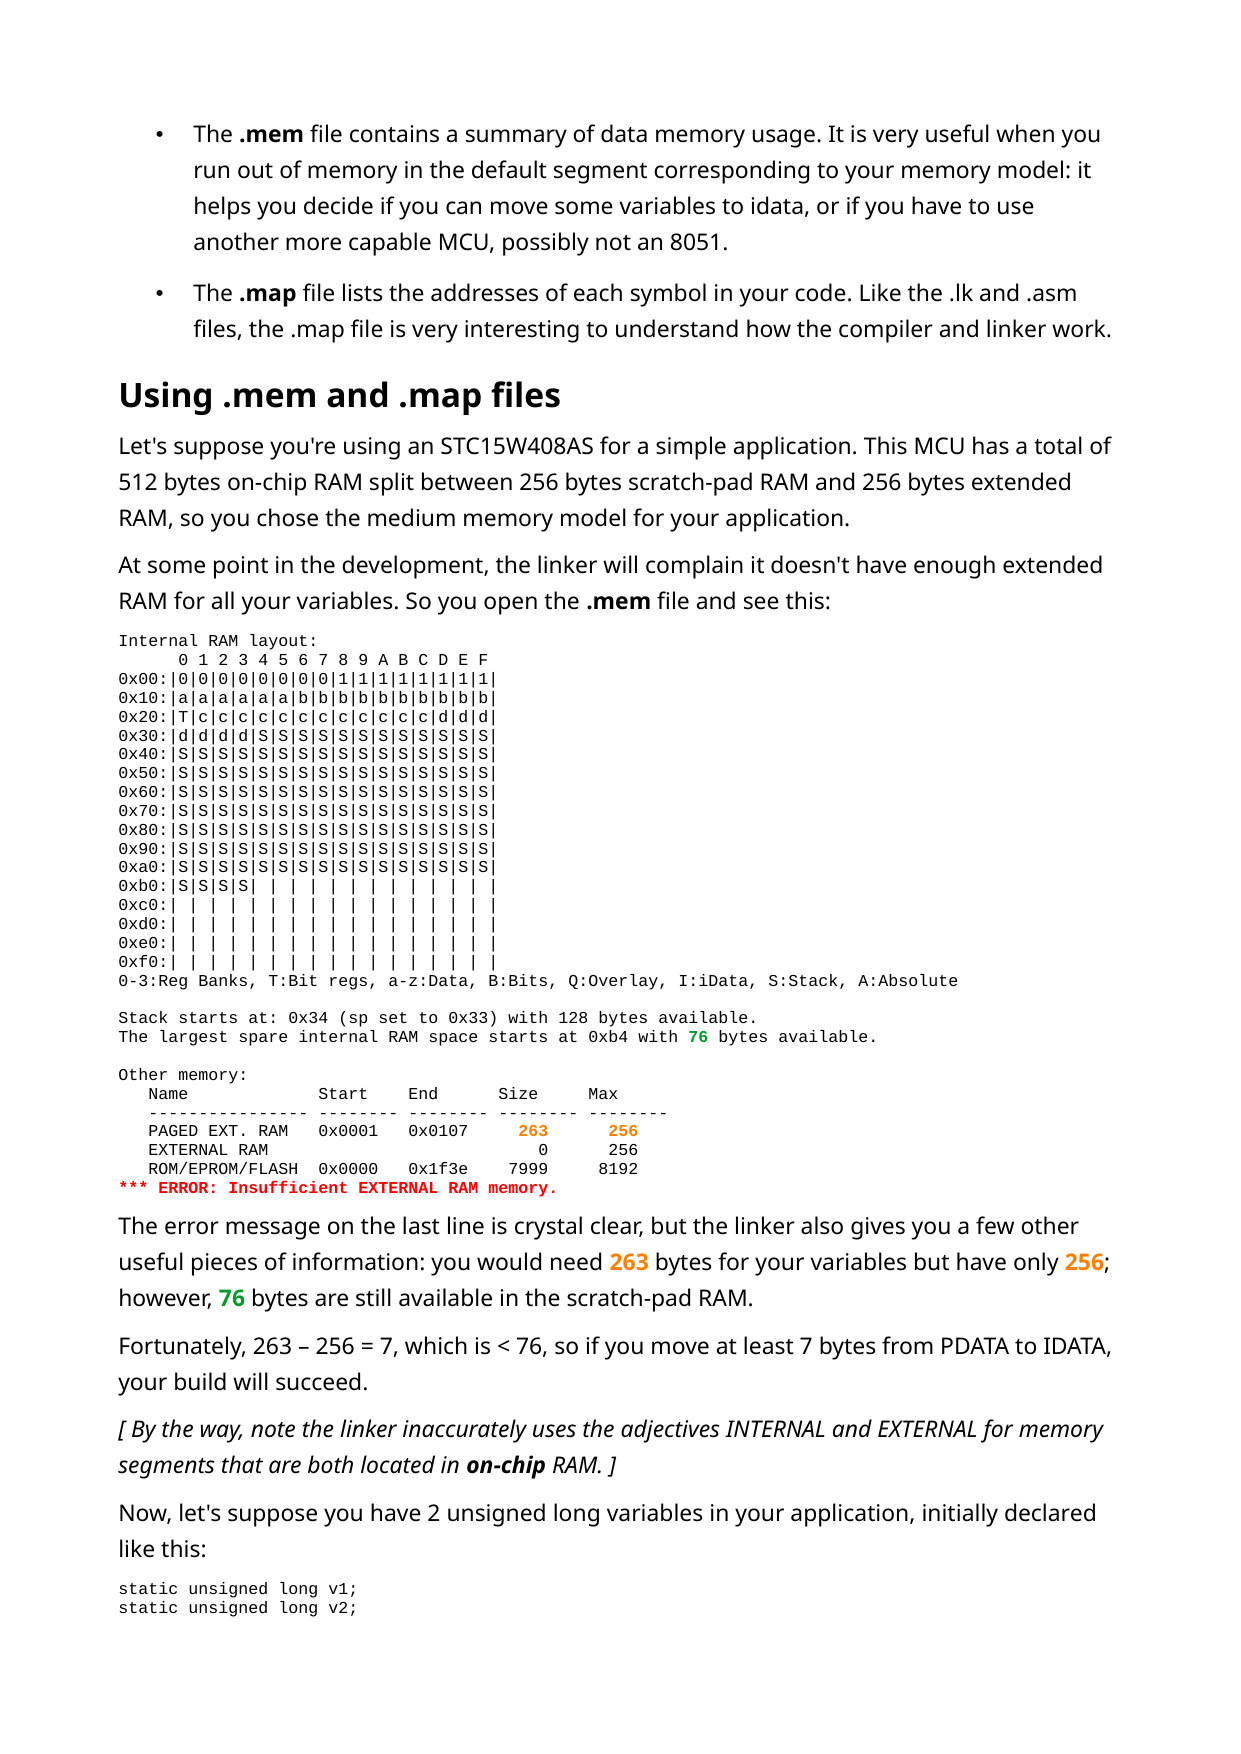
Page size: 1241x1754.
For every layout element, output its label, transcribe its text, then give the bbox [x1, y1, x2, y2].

text 0x50:|S|S|S|S|S|S|S|S|S|S|S|S|S|S|S|S| [118, 765, 1122, 784]
text 0x90:|S|S|S|S|S|S|S|S|S|S|S|S|S|S|S|S| [118, 840, 1122, 859]
text 0x40:|S|S|S|S|S|S|S|S|S|S|S|S|S|S|S|S| [118, 746, 1122, 765]
text The error message on the last line is crystal clear, but the linker also gives you a few other useful pieces of information: you would need 263 bytes for your variables but have only 256; however, 76 bytes are still available in the scratch-pad RAM. [118, 1210, 1122, 1313]
text EXTERNAL RAM 0 256 [118, 1142, 1122, 1161]
text 0 1 2 3 4 5 6 7 8 9 A B C D E F [118, 652, 1122, 671]
text 0xd0:| | | | | | | | | | | | | | | | | [118, 916, 1122, 934]
list The .mem file contains a summary of data memory usage. It is very useful when you run out of memory in the default segment corresponding to your memory model: it helps you decide if you can move some variables to idata, or if you have to use another more capable MCU, possibly not an 8051. [156, 118, 1122, 257]
text 0xf0:| | | | | | | | | | | | | | | | | [118, 953, 1122, 972]
text 0xc0:| | | | | | | | | | | | | | | | | [118, 897, 1122, 916]
subtitle Using .mem and .map files [118, 372, 1122, 418]
text The largest spare internal RAM space starts at 0xb4 with 76 bytes available. [118, 1029, 1122, 1048]
text Now, let's suppose you have 2 unsigned long variables in your application, initially declared like this: [118, 1497, 1122, 1564]
text Stack starts at: 0x34 (sp set to 0x33) with 128 bytes available. [118, 1010, 1122, 1029]
text Other memory: [118, 1066, 1122, 1085]
text 0x60:|S|S|S|S|S|S|S|S|S|S|S|S|S|S|S|S| [118, 784, 1122, 802]
text ROM/EPROM/FLASH 0x0000 0x1f3e 7999 8192 [118, 1161, 1122, 1179]
text static unsigned long v2; [118, 1599, 1122, 1618]
text Internal RAM layout: [118, 633, 1122, 652]
text 0xb0:|S|S|S|S| | | | | | | | | | | | | [118, 878, 1122, 897]
text static unsigned long v1; [118, 1581, 1122, 1599]
text 0-3:Reg Banks, T:Bit regs, a-z:Data, B:Bits, Q:Overlay, I:iData, S:Stack, A:Absolute [118, 972, 1122, 991]
text *** ERROR: Insufficient EXTERNAL RAM memory. [118, 1179, 1122, 1198]
text Fortunately, 263 – 256 = 7, which is < 76, so if you move at least 7 bytes from PDATA to IDATA, your build will succeed. [118, 1330, 1122, 1397]
text 0x70:|S|S|S|S|S|S|S|S|S|S|S|S|S|S|S|S| [118, 802, 1122, 821]
text 0x20:|T|c|c|c|c|c|c|c|c|c|c|c|c|d|d|d| [118, 708, 1122, 727]
text 0x80:|S|S|S|S|S|S|S|S|S|S|S|S|S|S|S|S| [118, 821, 1122, 840]
text [ By the way, note the linker inaccurately uses the adjectives INTERNAL and EXTERNAL for memory segments that are both located in on-chip RAM. ] [118, 1413, 1122, 1481]
text 0xe0:| | | | | | | | | | | | | | | | | [118, 934, 1122, 953]
list The .map file lists the addresses of each symbol in your code. Like the .lk and .asm files, the .map file is very interesting to understand how the compiler and linker work. [156, 277, 1122, 344]
text 0x00:|0|0|0|0|0|0|0|0|1|1|1|1|1|1|1|1| [118, 671, 1122, 689]
text Name Start End Size Max [118, 1085, 1122, 1104]
text ---------------- -------- -------- -------- -------- [118, 1104, 1122, 1123]
text PAGED EXT. RAM 0x0001 0x0107 263 256 [118, 1123, 1122, 1142]
text 0xa0:|S|S|S|S|S|S|S|S|S|S|S|S|S|S|S|S| [118, 859, 1122, 878]
text 0x30:|d|d|d|d|S|S|S|S|S|S|S|S|S|S|S|S| [118, 727, 1122, 746]
text At some point in the development, the linker will complain it doesn't have enough extended RAM for all your variables. So you open the .mem file and see this: [118, 549, 1122, 616]
text Let's suppose you're using an STC15W408AS for a simple application. This MCU has a total of 512 bytes on-chip RAM split between 256 bytes scratch-pad RAM and 256 bytes extended RAM, so you chose the medium memory model for your application. [118, 429, 1122, 533]
text 0x10:|a|a|a|a|a|a|b|b|b|b|b|b|b|b|b|b| [118, 689, 1122, 708]
